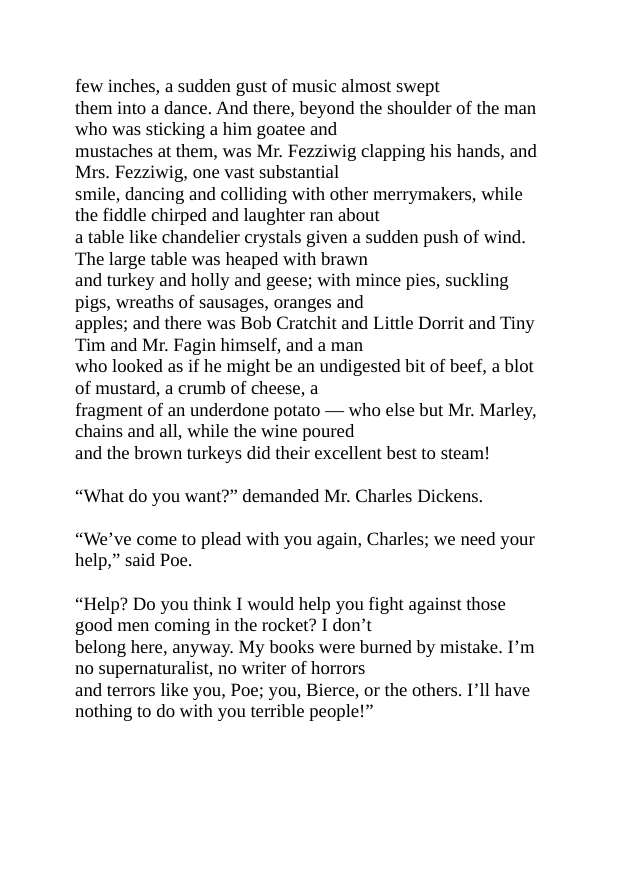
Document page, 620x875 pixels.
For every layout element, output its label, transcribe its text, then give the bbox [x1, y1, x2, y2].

text few inches, a sudden gust of music almost swept them into a dance. And there, beyond the shoulder of the man who was sticking a him goatee and mustaches at them, was Mr. Fezziwig clapping his hands, and Mrs. Fezziwig, one vast substantial smile, dancing and colliding with other merrymakers, while the fiddle chirped and laughter ran about a table like chandelier crystals given a sudden push of wind. The large table was heaped with brawn and turkey and holly and geese; with mince pies, suckling pigs, wreaths of sausages, oranges and apples; and there was Bob Cratchit and Little Dorrit and Tiny Tim and Mr. Fagin himself, and a man who looked as if he might be an undigested bit of beef, a blot of mustard, a crumb of cheese, a fragment of an underdone potato — who else but Mr. Marley, chains and all, while the wine poured and the brown turkeys did their excellent best to steam! “What do you want?” demanded Mr. Charles Dickens. “We’ve come to plead with you again, Charles; we need your help,” said Poe. “Help? Do you think I would help you fight against those good men coming in the rocket? I don’t belong here, anyway. My books were burned by mistake. I’m no supernaturalist, no writer of horrors and terrors like you, Poe; you, Bierce, or the others. I’ll have nothing to do with you terrible people!” [75, 75, 544, 743]
